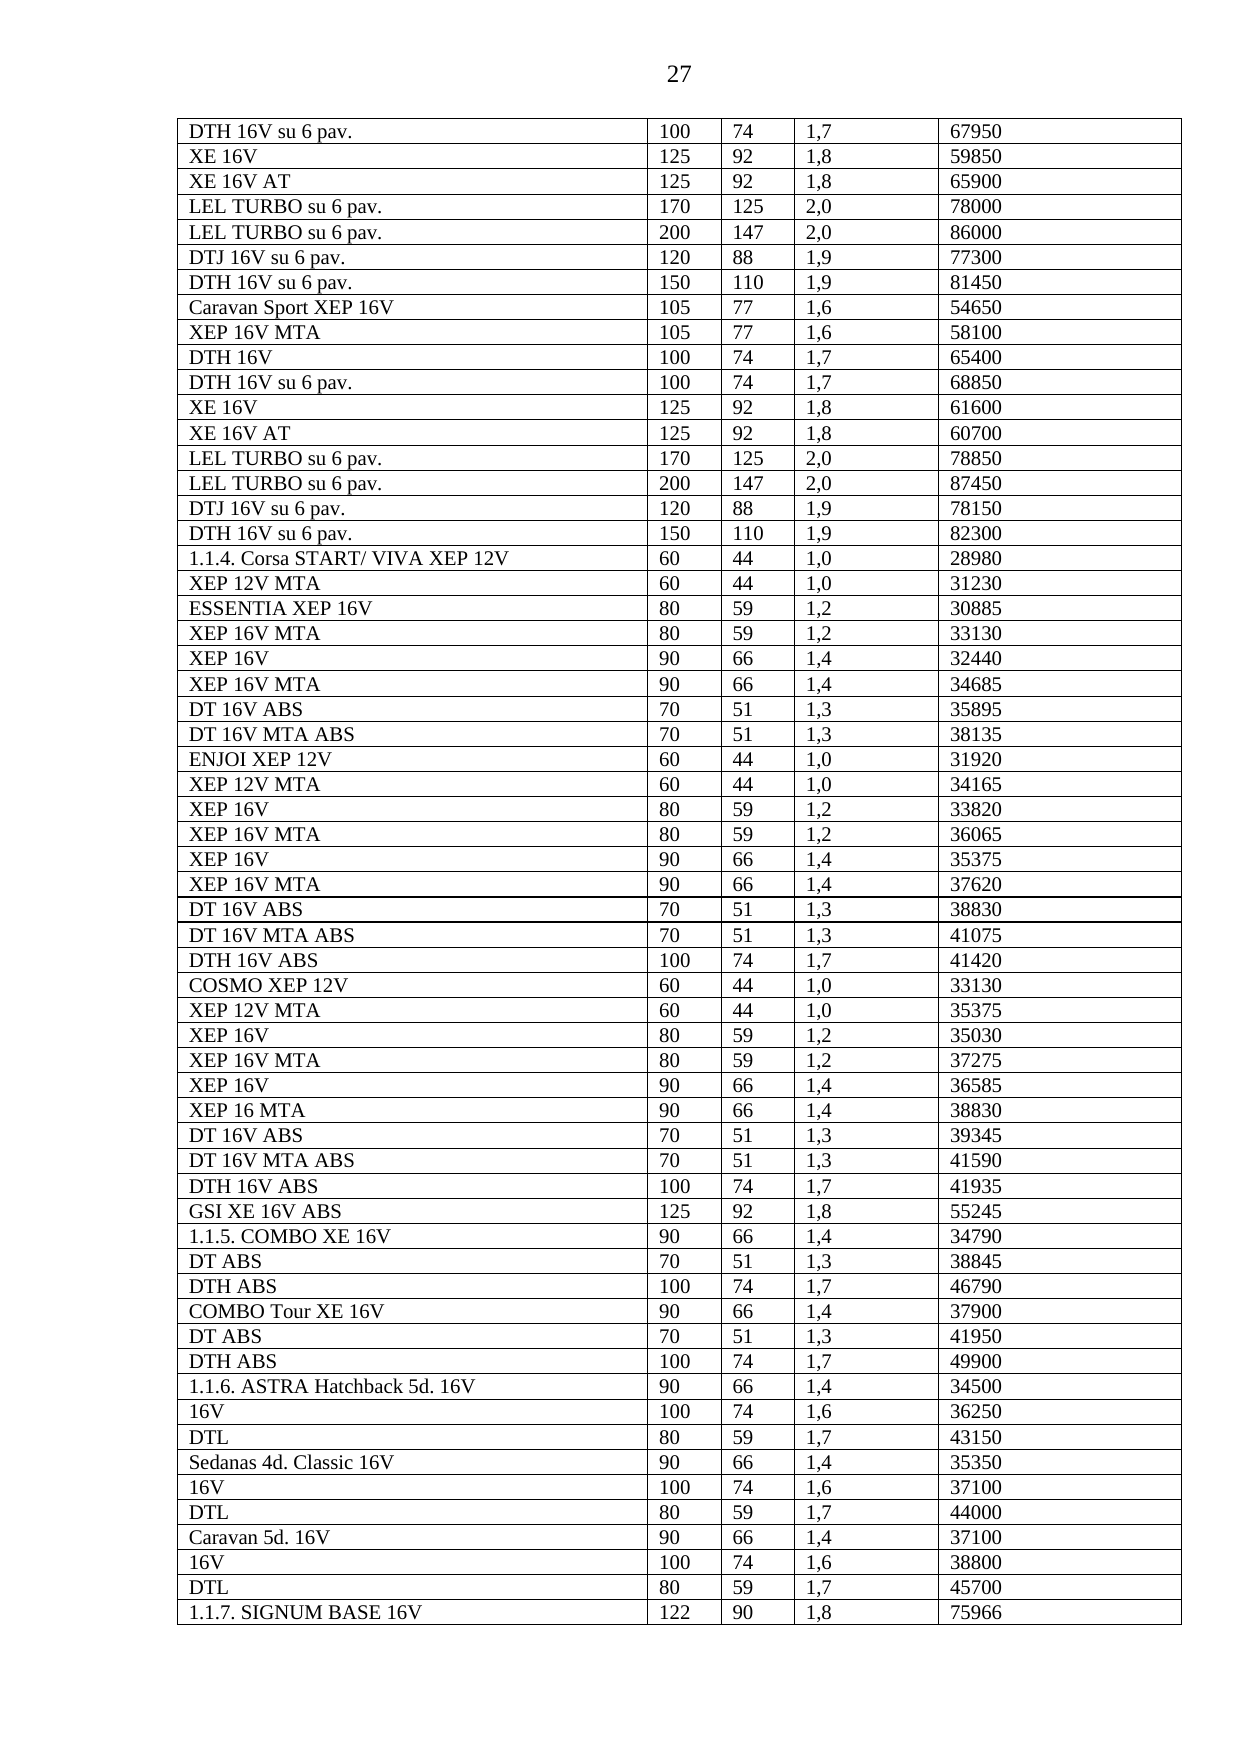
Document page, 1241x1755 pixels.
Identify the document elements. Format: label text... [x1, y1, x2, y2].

table_cell 1,7 [795, 370, 938, 394]
table_cell 37100 [939, 1525, 1181, 1549]
table_cell 59 [722, 1425, 794, 1449]
table_cell 45700 [939, 1575, 1181, 1599]
table_cell 1,7 [795, 119, 938, 143]
table_cell 58100 [939, 320, 1181, 344]
table_cell 37100 [939, 1475, 1181, 1499]
table_cell 44 [722, 998, 794, 1022]
table_cell 1,9 [795, 270, 938, 294]
table_cell 34685 [939, 671, 1181, 696]
table_cell 70 [648, 697, 721, 721]
table_cell 1,3 [795, 1123, 938, 1147]
table_cell 120 [648, 496, 721, 520]
table_cell 90 [648, 646, 721, 670]
table_cell 66 [722, 872, 794, 896]
table_cell 66 [722, 1450, 794, 1474]
table_cell 55245 [939, 1199, 1181, 1223]
table_cell 1,4 [795, 1098, 938, 1122]
table_cell 54650 [939, 295, 1181, 319]
table_cell 90 [648, 1450, 721, 1474]
table_cell 51 [722, 697, 794, 721]
table_cell 68850 [939, 370, 1181, 394]
table_cell 60 [648, 973, 721, 997]
table_cell 1,3 [795, 898, 938, 921]
table_cell 51 [722, 722, 794, 746]
table_cell 147 [722, 471, 794, 495]
table_cell 74 [722, 1174, 794, 1198]
table_cell 120 [648, 245, 721, 269]
table_cell DTH ABS [178, 1274, 647, 1298]
table_cell 74 [722, 119, 794, 143]
table_cell 1,0 [795, 571, 938, 595]
table_cell 43150 [939, 1425, 1181, 1449]
table_cell 16V [178, 1400, 647, 1423]
table_cell 49900 [939, 1349, 1181, 1373]
table_cell LEL TURBO su 6 pav. [178, 471, 647, 495]
table_cell 31230 [939, 571, 1181, 595]
table_cell 92 [722, 395, 794, 419]
table_cell 1,0 [795, 973, 938, 997]
table_cell 78850 [939, 446, 1181, 469]
table_cell 61600 [939, 395, 1181, 419]
table_cell 100 [648, 1400, 721, 1423]
table_cell XEP 16V [178, 1073, 647, 1097]
table_cell 1,2 [795, 1023, 938, 1047]
table_cell 147 [722, 220, 794, 244]
table_cell 41950 [939, 1324, 1181, 1348]
table_cell 38135 [939, 722, 1181, 746]
table_cell 66 [722, 1224, 794, 1248]
table_cell 74 [722, 1274, 794, 1298]
table_cell Sedanas 4d. Classic 16V [178, 1450, 647, 1474]
table_cell 1,8 [795, 420, 938, 444]
table_cell 80 [648, 797, 721, 821]
table_cell 80 [648, 596, 721, 620]
table_cell 37275 [939, 1048, 1181, 1072]
table_cell 35375 [939, 998, 1181, 1022]
table_cell 70 [648, 898, 721, 921]
table_cell 1,4 [795, 1073, 938, 1097]
table_cell 1,8 [795, 1600, 938, 1624]
table_cell 1,6 [795, 320, 938, 344]
table_cell 34500 [939, 1374, 1181, 1398]
table_cell 100 [648, 1274, 721, 1298]
table_cell 60 [648, 571, 721, 595]
table_cell 100 [648, 345, 721, 369]
table_cell 77 [722, 320, 794, 344]
table_cell 80 [648, 1500, 721, 1524]
table_cell XE 16V [178, 144, 647, 168]
table_cell 90 [648, 1098, 721, 1122]
table_cell 100 [648, 948, 721, 972]
table_cell 33130 [939, 621, 1181, 645]
table_cell 78150 [939, 496, 1181, 520]
table_cell DTH ABS [178, 1349, 647, 1373]
table_cell XEP 16V [178, 847, 647, 871]
table_cell 1,3 [795, 1324, 938, 1348]
table_cell DTJ 16V su 6 pav. [178, 245, 647, 269]
table_cell 66 [722, 671, 794, 696]
table_cell 88 [722, 496, 794, 520]
table_cell 100 [648, 1550, 721, 1574]
table_cell 77300 [939, 245, 1181, 269]
table_cell 41075 [939, 923, 1181, 947]
table_cell 1,8 [795, 1199, 938, 1223]
table_cell XEP 12V MTA [178, 998, 647, 1022]
table_cell 70 [648, 722, 721, 746]
table_cell 1,3 [795, 923, 938, 947]
table_cell XE 16V [178, 395, 647, 419]
table_cell DT 16V MTA ABS [178, 923, 647, 947]
table_cell 1,4 [795, 1224, 938, 1248]
table_cell 35895 [939, 697, 1181, 721]
table_cell 92 [722, 420, 794, 444]
table_cell 80 [648, 1425, 721, 1449]
table_cell 59850 [939, 144, 1181, 168]
table_cell DTH 16V su 6 pav. [178, 521, 647, 545]
table_cell 34165 [939, 772, 1181, 796]
table_cell 1,8 [795, 169, 938, 193]
table_cell 74 [722, 1475, 794, 1499]
table_cell 59 [722, 1575, 794, 1599]
table_cell 1,0 [795, 772, 938, 796]
table_cell 1,7 [795, 1500, 938, 1524]
table_cell 1,8 [795, 395, 938, 419]
table_cell DTH 16V su 6 pav. [178, 370, 647, 394]
table_cell 1.1.5. COMBO XE 16V [178, 1224, 647, 1248]
table_cell 66 [722, 1098, 794, 1122]
table_cell DTL [178, 1500, 647, 1524]
table_cell 70 [648, 1324, 721, 1348]
table_cell LEL TURBO su 6 pav. [178, 446, 647, 469]
table_cell 92 [722, 169, 794, 193]
table_cell 1,7 [795, 1575, 938, 1599]
table_cell 33130 [939, 973, 1181, 997]
table_cell XEP 12V MTA [178, 772, 647, 796]
table_cell DT 16V MTA ABS [178, 1149, 647, 1172]
table_cell 44 [722, 571, 794, 595]
table_cell 105 [648, 320, 721, 344]
table_cell 125 [648, 395, 721, 419]
table_cell 60 [648, 998, 721, 1022]
table_cell DTJ 16V su 6 pav. [178, 496, 647, 520]
table_cell 1,7 [795, 1425, 938, 1449]
table_cell 51 [722, 1149, 794, 1172]
table_cell 70 [648, 1149, 721, 1172]
table_cell 1,9 [795, 521, 938, 545]
table_cell 74 [722, 370, 794, 394]
table_cell 110 [722, 270, 794, 294]
table_cell 125 [648, 420, 721, 444]
table_cell 70 [648, 923, 721, 947]
table_cell DT 16V ABS [178, 1123, 647, 1147]
table_cell 2,0 [795, 471, 938, 495]
table_cell 92 [722, 1199, 794, 1223]
table_cell 200 [648, 220, 721, 244]
table_cell 66 [722, 1374, 794, 1398]
table_cell 1,0 [795, 747, 938, 771]
table_cell XEP 16V MTA [178, 1048, 647, 1072]
table_cell DTH 16V ABS [178, 948, 647, 972]
table_cell 1,2 [795, 1048, 938, 1072]
table_cell DTH 16V [178, 345, 647, 369]
table_cell 78000 [939, 195, 1181, 218]
table_cell 1,4 [795, 1374, 938, 1398]
table_cell 31920 [939, 747, 1181, 771]
table_cell XEP 12V MTA [178, 571, 647, 595]
table_cell 87450 [939, 471, 1181, 495]
table_cell 70 [648, 1123, 721, 1147]
table_cell 44000 [939, 1500, 1181, 1524]
table_cell 16V [178, 1475, 647, 1499]
table_cell 125 [648, 144, 721, 168]
table_cell 59 [722, 822, 794, 846]
table_cell 125 [722, 195, 794, 218]
table_cell 74 [722, 948, 794, 972]
table_cell 1,4 [795, 1525, 938, 1549]
table_cell COSMO XEP 12V [178, 973, 647, 997]
table_cell XEP 16V MTA [178, 320, 647, 344]
table_cell 74 [722, 1400, 794, 1423]
table_cell 1,4 [795, 847, 938, 871]
table_cell 1,6 [795, 1400, 938, 1423]
table_cell 90 [722, 1600, 794, 1624]
table_cell 59 [722, 596, 794, 620]
table_cell 1,4 [795, 646, 938, 670]
table_cell 51 [722, 898, 794, 921]
table_cell DTL [178, 1575, 647, 1599]
table_cell 41935 [939, 1174, 1181, 1198]
table_cell 1,7 [795, 948, 938, 972]
table_cell 1,3 [795, 1149, 938, 1172]
table_cell ENJOI XEP 12V [178, 747, 647, 771]
table_cell 51 [722, 923, 794, 947]
table_cell 41420 [939, 948, 1181, 972]
table_cell DT 16V ABS [178, 697, 647, 721]
table_cell 1,4 [795, 1450, 938, 1474]
table_cell 51 [722, 1123, 794, 1147]
table_cell XEP 16V [178, 797, 647, 821]
table_cell 110 [722, 521, 794, 545]
table_cell 30885 [939, 596, 1181, 620]
table_cell 44 [722, 546, 794, 570]
table_cell 60700 [939, 420, 1181, 444]
table_cell Caravan Sport XEP 16V [178, 295, 647, 319]
table_cell 1,2 [795, 822, 938, 846]
table_cell 1,7 [795, 1174, 938, 1198]
table_cell XE 16V AT [178, 420, 647, 444]
table_cell XEP 16V MTA [178, 872, 647, 896]
table_cell 88 [722, 245, 794, 269]
table_cell 1,3 [795, 1249, 938, 1273]
table_cell 35030 [939, 1023, 1181, 1047]
table_cell 66 [722, 1299, 794, 1323]
table_cell GSI XE 16V ABS [178, 1199, 647, 1223]
table_cell 100 [648, 1349, 721, 1373]
table_cell ESSENTIA XEP 16V [178, 596, 647, 620]
table_cell DT ABS [178, 1249, 647, 1273]
table_cell 38845 [939, 1249, 1181, 1273]
table_cell 82300 [939, 521, 1181, 545]
table_cell 100 [648, 1475, 721, 1499]
table_cell 59 [722, 797, 794, 821]
table_cell DTL [178, 1425, 647, 1449]
table_cell 74 [722, 1349, 794, 1373]
table_cell 51 [722, 1249, 794, 1273]
table_cell 36585 [939, 1073, 1181, 1097]
table_cell 67950 [939, 119, 1181, 143]
table_cell XEP 16V MTA [178, 621, 647, 645]
table_cell 60 [648, 546, 721, 570]
table_cell DTH 16V su 6 pav. [178, 119, 647, 143]
table_cell 44 [722, 772, 794, 796]
table_cell 1,6 [795, 1475, 938, 1499]
table_cell 1.1.4. Corsa START/ VIVA XEP 12V [178, 546, 647, 570]
table_cell 90 [648, 1525, 721, 1549]
table_cell 65900 [939, 169, 1181, 193]
table_cell 1,3 [795, 697, 938, 721]
table_cell 77 [722, 295, 794, 319]
table_cell 59 [722, 1023, 794, 1047]
table_cell 37900 [939, 1299, 1181, 1323]
table_cell DT 16V MTA ABS [178, 722, 647, 746]
table_cell 37620 [939, 872, 1181, 896]
table_cell 90 [648, 1224, 721, 1248]
table_cell 34790 [939, 1224, 1181, 1248]
table_cell 122 [648, 1600, 721, 1624]
table_cell 59 [722, 1048, 794, 1072]
table_cell 1,0 [795, 546, 938, 570]
table_cell 16V [178, 1550, 647, 1574]
table_cell 41590 [939, 1149, 1181, 1172]
table_cell 2,0 [795, 220, 938, 244]
table_cell 74 [722, 1550, 794, 1574]
table_cell 2,0 [795, 195, 938, 218]
table_cell 90 [648, 1073, 721, 1097]
table_cell 70 [648, 1249, 721, 1273]
table_cell XEP 16V [178, 646, 647, 670]
table_cell 38800 [939, 1550, 1181, 1574]
table_cell 90 [648, 847, 721, 871]
table_cell 1,3 [795, 722, 938, 746]
table_cell 100 [648, 119, 721, 143]
table_cell 59 [722, 621, 794, 645]
table_cell XE 16V AT [178, 169, 647, 193]
table_cell 65400 [939, 345, 1181, 369]
table_cell 32440 [939, 646, 1181, 670]
table_cell 200 [648, 471, 721, 495]
table_cell LEL TURBO su 6 pav. [178, 220, 647, 244]
table_cell 36250 [939, 1400, 1181, 1423]
table_cell 1,7 [795, 345, 938, 369]
table_cell 35350 [939, 1450, 1181, 1474]
table_cell 105 [648, 295, 721, 319]
table_cell 2,0 [795, 446, 938, 469]
table_cell 1,2 [795, 621, 938, 645]
table_cell 80 [648, 1048, 721, 1072]
table_cell 100 [648, 370, 721, 394]
table_cell DT ABS [178, 1324, 647, 1348]
table_cell 125 [648, 1199, 721, 1223]
table_cell 1,4 [795, 872, 938, 896]
table_cell 51 [722, 1324, 794, 1348]
table_cell 92 [722, 144, 794, 168]
table_cell 36065 [939, 822, 1181, 846]
table_cell 1,0 [795, 998, 938, 1022]
table_cell 59 [722, 1500, 794, 1524]
table_cell 80 [648, 1575, 721, 1599]
table_cell XEP 16V [178, 1023, 647, 1047]
table_cell 75966 [939, 1600, 1181, 1624]
table_cell Caravan 5d. 16V [178, 1525, 647, 1549]
table_cell 80 [648, 621, 721, 645]
table_cell DTH 16V su 6 pav. [178, 270, 647, 294]
table_cell 170 [648, 195, 721, 218]
table_cell 125 [648, 169, 721, 193]
table_cell 170 [648, 446, 721, 469]
table_cell 86000 [939, 220, 1181, 244]
table_cell 1,9 [795, 245, 938, 269]
table_cell 1,6 [795, 295, 938, 319]
table_cell 33820 [939, 797, 1181, 821]
table_cell DT 16V ABS [178, 898, 647, 921]
table_cell 28980 [939, 546, 1181, 570]
table_cell 80 [648, 822, 721, 846]
table_cell 1,7 [795, 1274, 938, 1298]
table_cell 1,2 [795, 596, 938, 620]
table_cell 1,8 [795, 144, 938, 168]
table_cell 100 [648, 1174, 721, 1198]
table_cell 44 [722, 973, 794, 997]
table_cell 90 [648, 671, 721, 696]
table_cell 1,9 [795, 496, 938, 520]
table_cell 90 [648, 1299, 721, 1323]
table_cell 1.1.6. ASTRA Hatchback 5d. 16V [178, 1374, 647, 1398]
table_cell 150 [648, 521, 721, 545]
table_cell 90 [648, 1374, 721, 1398]
table_cell 66 [722, 646, 794, 670]
table_cell 66 [722, 847, 794, 871]
table_cell 46790 [939, 1274, 1181, 1298]
table_cell 35375 [939, 847, 1181, 871]
table_cell 80 [648, 1023, 721, 1047]
table_cell DTH 16V ABS [178, 1174, 647, 1198]
table_cell 44 [722, 747, 794, 771]
table_cell 1,2 [795, 797, 938, 821]
table_cell 39345 [939, 1123, 1181, 1147]
table_cell 81450 [939, 270, 1181, 294]
table_cell 150 [648, 270, 721, 294]
table_cell XEP 16V MTA [178, 671, 647, 696]
table_cell 125 [722, 446, 794, 469]
table_cell 66 [722, 1525, 794, 1549]
table_cell COMBO Tour XE 16V [178, 1299, 647, 1323]
table_cell 38830 [939, 898, 1181, 921]
table_cell 1,6 [795, 1550, 938, 1574]
table_cell 90 [648, 872, 721, 896]
table_cell 74 [722, 345, 794, 369]
table_cell 60 [648, 772, 721, 796]
table_cell XEP 16 MTA [178, 1098, 647, 1122]
table_cell XEP 16V MTA [178, 822, 647, 846]
table_cell 1.1.7. SIGNUM BASE 16V [178, 1600, 647, 1624]
table_cell 60 [648, 747, 721, 771]
table_cell 1,4 [795, 671, 938, 696]
table_cell 66 [722, 1073, 794, 1097]
table_cell 1,4 [795, 1299, 938, 1323]
table_cell LEL TURBO su 6 pav. [178, 195, 647, 218]
table_cell 1,7 [795, 1349, 938, 1373]
table_cell 38830 [939, 1098, 1181, 1122]
